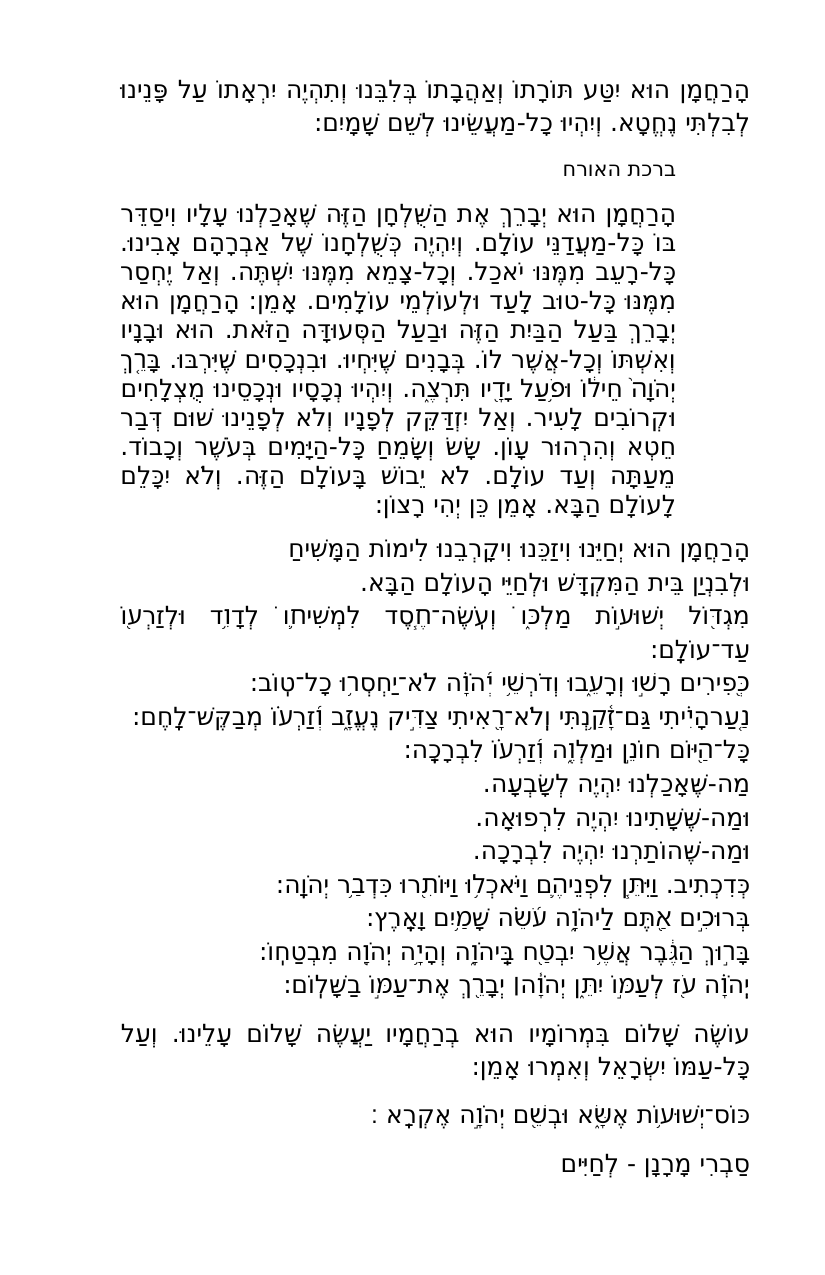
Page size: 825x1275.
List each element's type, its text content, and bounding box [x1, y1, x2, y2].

text בָּר֣וּךְ הַגֶּ֔בֶר אֲשֶׁ֥ר יִבְטַ֖ח בַּֽיהֹוָ֑ה וְהָיָ֥ה יְהֹוָ֖ה מִבְטַחֽוֹ: [120, 937, 750, 966]
text וּמַה-שֶּׁהוֹתַרְנוּ יִהְיֶה לִבְרָכָה. [120, 836, 750, 866]
text כּוֹס־יְשׁוּע֥וֹת אֶשָּׂ֑א וּבְשֵׁ֖ם יְהֹוָ֣ה אֶקְרָֽא ׃ [120, 1101, 750, 1130]
text בְּרוּכִ֣ים אַ֭תֶּם לַיהֹוָ֑ה עֹ֝שֵׂ֗ה שָׁמַ֥יִם וָאָֽרֶץ: [120, 903, 750, 933]
text הָרַחֲמָן הוּא יִטַּע תּוֹרָתוֹ וְאַהֲבָתוֹ בְּלִבֵּנוּ וְתִהְיֶה יִרְאָתוֹ עַל פָּנֵינוּ לְבִלְתִּי נֶחֱטָא. וְיִהְיוּ כָל-מַעֲשֵׂינוּ לְשֵׁם שָׁמָיִם: [120, 75, 750, 138]
text יְֽהֹוָ֗ה עֹ֭ז לְעַמּ֣וֹ יִתֵּ֑ן יְהֹוָ֓ה׀ יְבָרֵ֖ךְ אֶת־עַמּ֣וֹ בַשָּׁלֽוֹם: [120, 971, 750, 1000]
text מַה-שֶּׁאָכַלְנוּ יִהְיֶה לְשָׂבְעָה. [120, 769, 750, 798]
text וּמַה-שֶּׁשָּׁתִינוּ יִהְיֶה לִרְפוּאָה. [120, 803, 750, 832]
text הָרַחֲמָן הוּא יְבָרֵךְ אֶת הַשֻּׁלְחָן הַזֶּה שֶׁאָכַלְנוּ עָלָיו וִיסַדֵּר בּוֹ כָּל-מַעֲדַנֵּי עוֹלָם. וְיִהְיֶה כְּשֻׁלְחָנוֹ שֶׁל אַבְרָהָם אָבִינוּ. כָּל-רָעֵב מִמֶּנּוּ יֹאכַל. וְכָל-צָמֵא מִמֶּנּוּ יִשְׁתֶּה. וְאַל יֶחְסַר מִמֶּנּוּ כָּל-טוּב לָעַד וּלְעוֹלְמֵי עוֹלָמִים. אָמֵן: הָרַחֲמָן הוּא יְבָרֵךְ בַּעַל הַבַּיִת הַזֶּה וּבַעַל הַסְּעוּדָּה הַזֹּאת. הוּא וּבָנָיו וְאִשְׁתּוֹ וְכָל-אֲשֶׁר לוֹ. בְּבָנִים שֶׁיִּחְיוּ. וּבִנְכָסִים שֶׁיִּרְבּוּ. בָּרֵ֤ךְ יְהֹוָה֙ חֵיל֔וֹ וּפֹ֥עַל יָדָ֖יו תִּרְצֶ֑ה. וְיִהְיוּ נְכָסָיו וּנְכָסֵינוּ מֻצְלָחִים וּקְרוֹבִים לָעִיר. וְאַל יִזְדַּקֵּק לְפָנָיו וְלֹא לְפָנֵינוּ שׁוּם דְּבַר חֵטְא וְהִרְהוּר עָוֹן. שָׂשׂ וְשָׂמֵחַ כָּל-הַיָּמִים בְּעֹשֶׁר וְכָבוֹד. מֵעַתָּה וְעַד עוֹלָם. לֹא יֵבוֹשׁ בָּעוֹלָם הַזֶּה. וְלֹא יִכָּלֵם לָעוֹלָם הַבָּא. אָמֵן כֵּן יְהִי רָצוֹן: [120, 199, 676, 520]
text וּלְבִנְיַן בֵּית הַמִּקְדָּשׁ וּלְחַיֵּי הָעוֹלָם הַבָּא. [120, 568, 750, 597]
text נַ֤עַרהָיִ֗יתִי גַּם־זָ֫קַ֥נְתִּי וְֽלֹא־רָ֭אִיתִי צַדִּ֣יק נֶעֱזָ֑ב וְ֝זַרְע֗וֹ מְבַקֶּשׁ־לָֽחֶם: [120, 702, 750, 731]
text הָרַחֲמָן הוּא יְחַיֵּנוּ וִיזַכֵּנוּ וִיקָרְבֵנוּ לִימוֹת הַמָּשִׁיחַ [120, 534, 750, 564]
text כָּל־הַ֭יּוֹם חוֹנֵ֣ן וּמַלְוֶ֑ה וְ֝זַרְע֗וֹ לִבְרָכָֽה: [120, 736, 750, 765]
text מִגְדּ֖וֹל יְשׁוּע֣וֹת מַלְכּ֑וֹ וְעֹֽשֶׂה־חֶ֧סֶד לִמְשִׁיח֛וֹ לְדָוִ֥ד וּלְזַרְע֖וֹ עַד־עוֹלָֽם: [120, 602, 750, 664]
text כְּ֭פִירִים רָשׁ֣וּ וְרָעֵ֑בוּ וְדֹרְשֵׁ֥י יְ֝הֹוָ֗ה לֹא־יַחְסְר֥וּ כָל־טֽוֹב: [120, 669, 750, 698]
text כְּדִכְתִיב. וַיִּתֵּ֧ן לִפְנֵיהֶ֛ם וַיֹּאכְל֥וּ וַיּוֹתִ֖רוּ כִּדְבַ֥ר יְהֹוָֽה: [120, 870, 750, 899]
text ברכת האורח [120, 157, 676, 181]
text סַבְרִי מָרָנָן - לְחַיִּים [120, 1149, 750, 1178]
text עוֹשֶׂה שָׁלוֹם בִּמְרוֹמָיו הוּא בְרַחֲמָיו יַעֲשֶׂה שָׁלוֹם עָלֵינוּ. וְעַל כָּל-עַמּוֹ יִשְׂרָאֵל וְאִמְרוּ אָמֵן: [120, 1019, 750, 1082]
